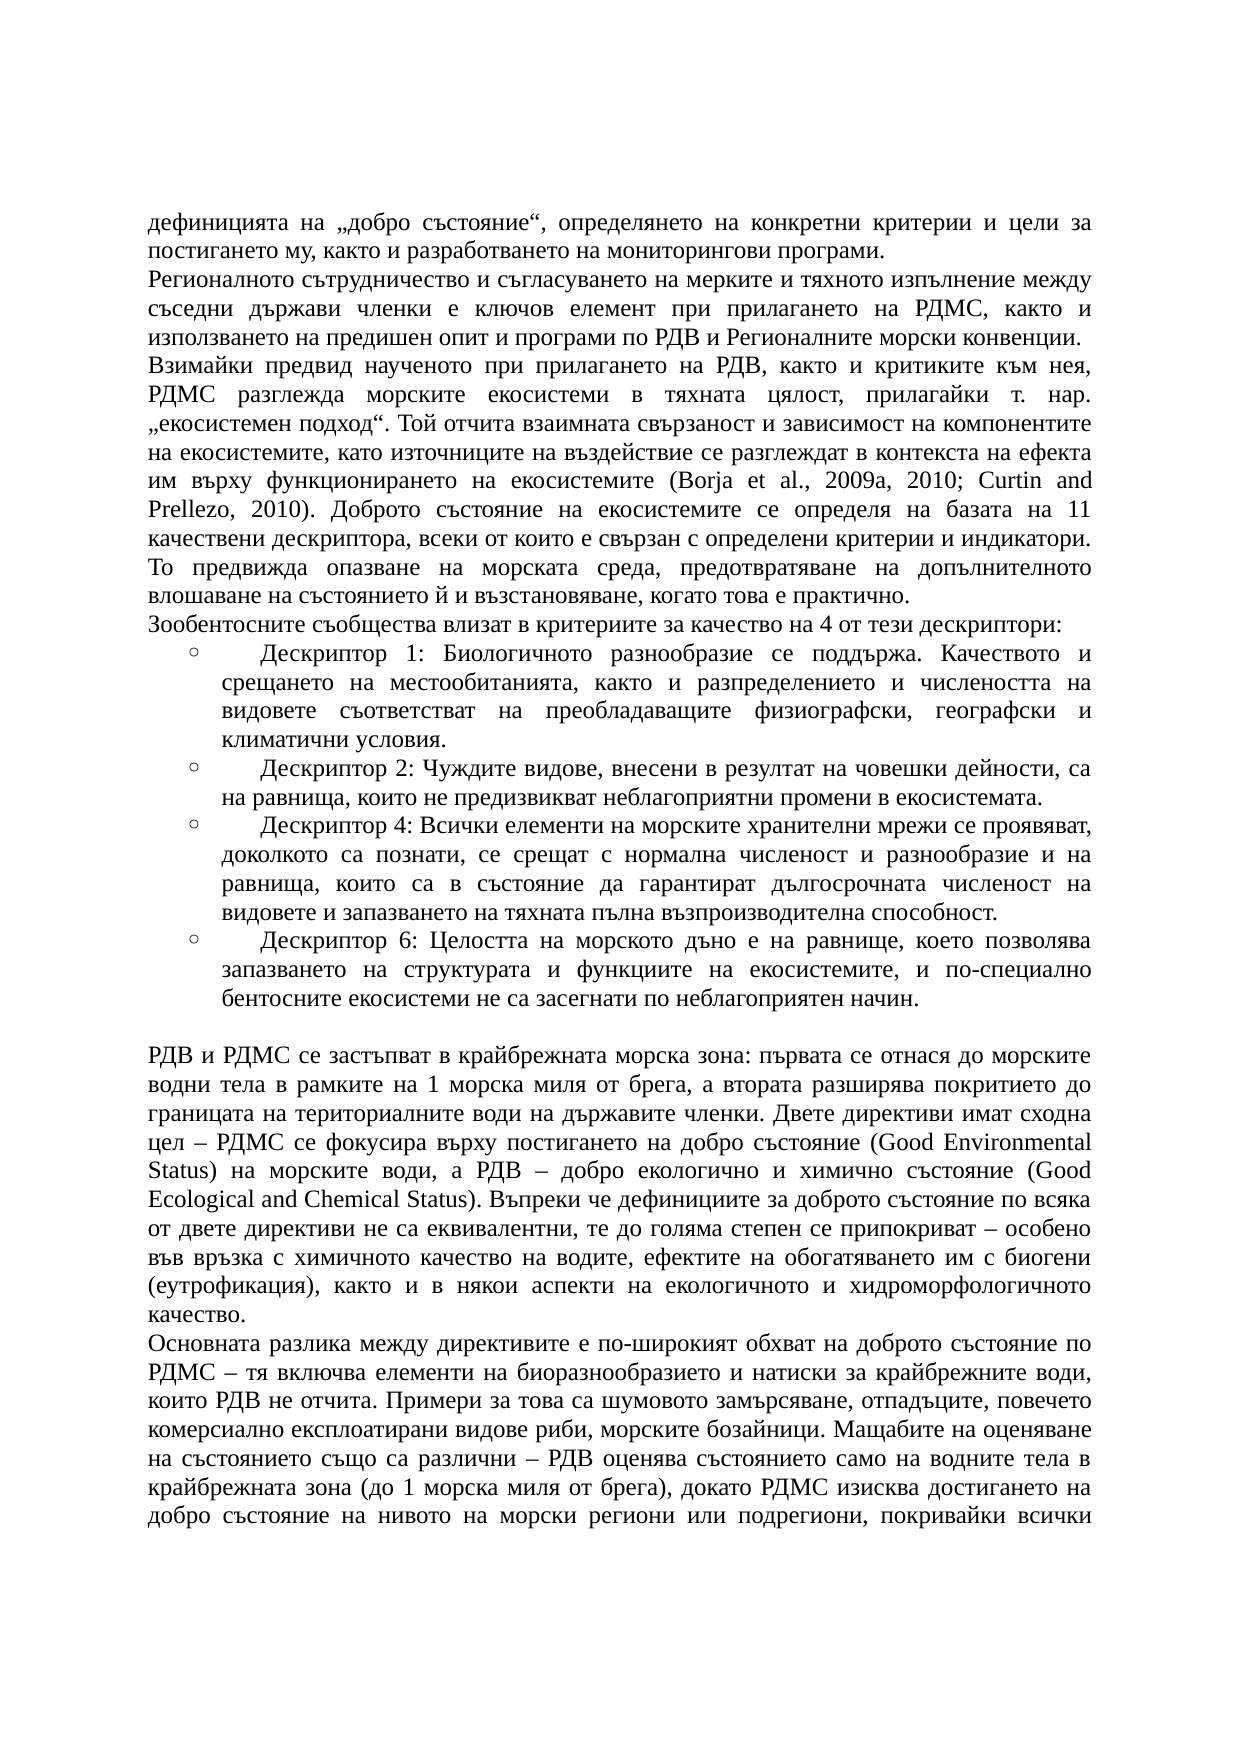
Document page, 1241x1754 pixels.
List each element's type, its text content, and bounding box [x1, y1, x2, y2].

text Регионалното сътрудничество и съгласуването на мерките и тяхното изпълнение между съседни държави членки е ключов елемент при прилагането на РДМС, както и използването на предишен опит и програми по РДВ и Регионалните морски конвенции. [148, 264, 1093, 350]
text РДВ и РДМС се застъпват в крайбрежната морска зона: първата се отнася до морските водни тела в рамките на 1 морска миля от брега, а втората разширява покритието до границата на териториалните води на държавите членки. Двете директиви имат сходна цел – РДМС се фокусира върху постигането на добро състояние (Good Environmental Status) на морските води, а РДВ – добро екологично и химично състояние (Good Ecological and Chemical Status). Въпреки че дефинициите за доброто състояние по всяка от двете директиви не са еквивалентни, те до голяма степен се припокриват – особено във връзка с химичното качество на водите, ефектите на обогатяването им с биогени (еутрофикация), както и в някои аспекти на екологичното и хидроморфологичното качество. [148, 1040, 1093, 1328]
text Взимайки предвид наученото при прилагането на РДВ, както и критиките към нея, РДМС разглежда морските екосистеми в тяхната цялост, прилагайки т. нар. „екосистемен подход“. Той отчита взаимната свързаност и зависимост на компонентите на екосистемите, като източниците на въздействие се разглеждат в контекста на ефекта им върху функционирането на екосистемите (Borja et al., 2009a, 2010; Curtin and Prellezo, 2010). Доброто състояние на екосистемите се определя на базата на 11 качествени дескриптора, всеки от които е свързан с определени критерии и индикатори. То предвижда опазване на морската среда, предотвратяване на допълнителното влошаване на състоянието й и възстановяване, когато това е практично. [148, 350, 1093, 609]
list Дескриптор 6: Целостта на морското дъно е на равнище, което позволява запазването на структурата и функциите на екосистемите, и по-специално бентосните екосистеми не са засегнати по неблагоприятен начин. [184, 925, 1093, 1012]
text дефиницията на „добро състояние“, определянето на конкретни критерии и цели за постигането му, както и разработването на мониторингови програми. [148, 207, 1093, 264]
list Дескриптор 4: Всички елементи на морските хранителни мрежи се проявяват, доколкото са познати, се срещат с нормална численост и разнообразие и на равнища, които са в състояние да гарантират дългосрочната численост на видовете и запазването на тяхната пълна възпроизводителна способност. [184, 810, 1093, 925]
list Дескриптор 2: Чуждите видове, внесени в резултат на човешки дейности, са на равнища, които не предизвикват неблагоприятни промени в екосистемата. [184, 753, 1093, 810]
list Дескриптор 1: Биологичното разнообразие се поддържа. Качеството и срещането на местообитанията, както и разпределението и числеността на видовете съответстват на преобладаващите физиографски, географски и климатични условия. [184, 638, 1093, 753]
text Зообентосните съобщества влизат в критериите за качество на 4 от тези дескриптори: [148, 609, 1093, 638]
text Основната разлика между директивите е по-широкият обхват на доброто състояние по РДМС – тя включва елементи на биоразнообразието и натиски за крайбрежните води, които РДВ не отчита. Примери за това са шумовото замърсяване, отпадъците, повечето комерсиално експлоатирани видове риби, морските бозайници. Мащабите на оценяване на състоянието също са различни – РДВ оценява състоянието само на водните тела в крайбрежната зона (до 1 морска миля от брега), докато РДМС изисква достигането на добро състояние на нивото на морски региони или подрегиони, покривайки всички [148, 1328, 1093, 1529]
